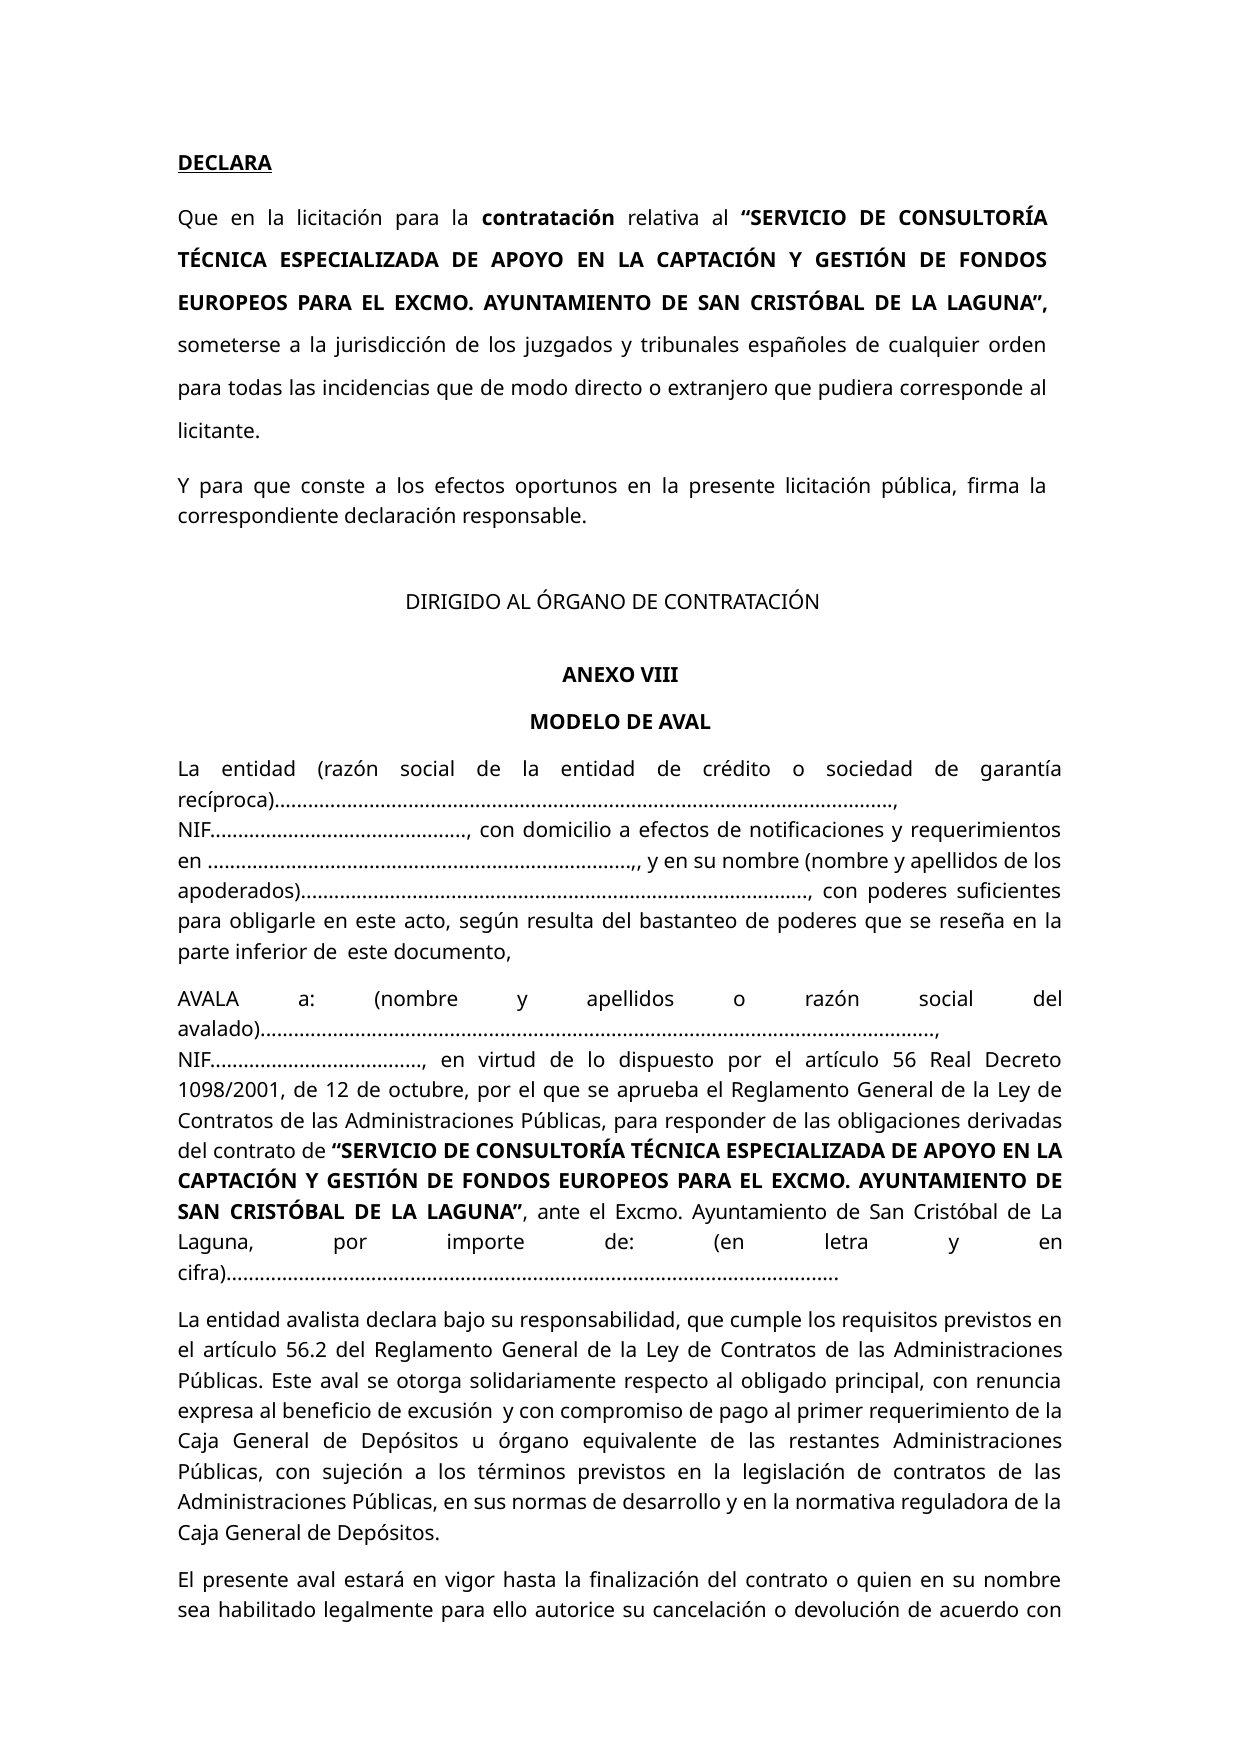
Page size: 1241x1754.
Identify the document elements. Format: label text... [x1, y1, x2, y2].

text DECLARA [177, 148, 1048, 176]
text La entidad (razón social de la entidad de crédito o sociedad de garantía recíproca)..............................................................................................................., NIF.............................................., con domicilio a efectos de notificaciones y requerimientos en ............................................................................,, y en su nombre (nombre y apellidos de los apoderados)..........................................................................................., con poderes suficientes para obligarle en este acto, según resulta del bastanteo de poderes que se reseña en la parte inferior de este documento, [177, 754, 1063, 966]
text Y para que conste a los efectos oportunos en la presente licitación pública, firma la correspondiente declaración responsable. [177, 471, 1048, 530]
text DIRIGIDO AL ÓRGANO DE CONTRATACIÓN [177, 587, 1048, 616]
text ANEXO VIII [177, 660, 1063, 689]
text El presente aval estará en vigor hasta la finalización del contrato o quien en su nombre sea habilitado legalmente para ello autorice su cancelación o devolución de acuerdo con [177, 1565, 1063, 1624]
text La entidad avalista declara bajo su responsabilidad, que cumple los requisitos previstos en el artículo 56.2 del Reglamento General de la Ley de Contratos de las Administraciones Públicas. Este aval se otorga solidariamente respecto al obligado principal, con renuncia expresa al beneficio de excusión y con compromiso de pago al primer requerimiento de la Caja General de Depósitos u órgano equivalente de las restantes Administraciones Públicas, con sujeción a los términos previstos en la legislación de contratos de las Administraciones Públicas, en sus normas de desarrollo y en la normativa reguladora de la Caja General de Depósitos. [177, 1305, 1063, 1546]
text Que en la licitación para la contratación relativa al “SERVICIO DE CONSULTORÍA TÉCNICA ESPECIALIZADA DE APOYO EN LA CAPTACIÓN Y GESTIÓN DE FONDOS EUROPEOS PARA EL EXCMO. AYUNTAMIENTO DE SAN CRISTÓBAL DE LA LAGUNA”, someterse a la jurisdicción de los juzgados y tribunales españoles de cualquier orden para todas las incidencias que de modo directo o extranjero que pudiera corresponde al licitante. [177, 203, 1048, 444]
text AVALA a: (nombre y apellidos o razón social del avalado)........................................................................................................................., NIF......................................, en virtud de lo dispuesto por el artículo 56 Real Decreto 1098/2001, de 12 de octubre, por el que se aprueba el Reglamento General de la Ley de Contratos de las Administraciones Públicas, para responder de las obligaciones derivadas del contrato de “SERVICIO DE CONSULTORÍA TÉCNICA ESPECIALIZADA DE APOYO EN LA CAPTACIÓN Y GESTIÓN DE FONDOS EUROPEOS PARA EL EXCMO. AYUNTAMIENTO DE SAN CRISTÓBAL DE LA LAGUNA”, ante el Excmo. Ayuntamiento de San Cristóbal de La Laguna, por importe de: (en letra y en cifra).............................................................................................................. [177, 984, 1063, 1286]
text MODELO DE AVAL [177, 707, 1063, 736]
